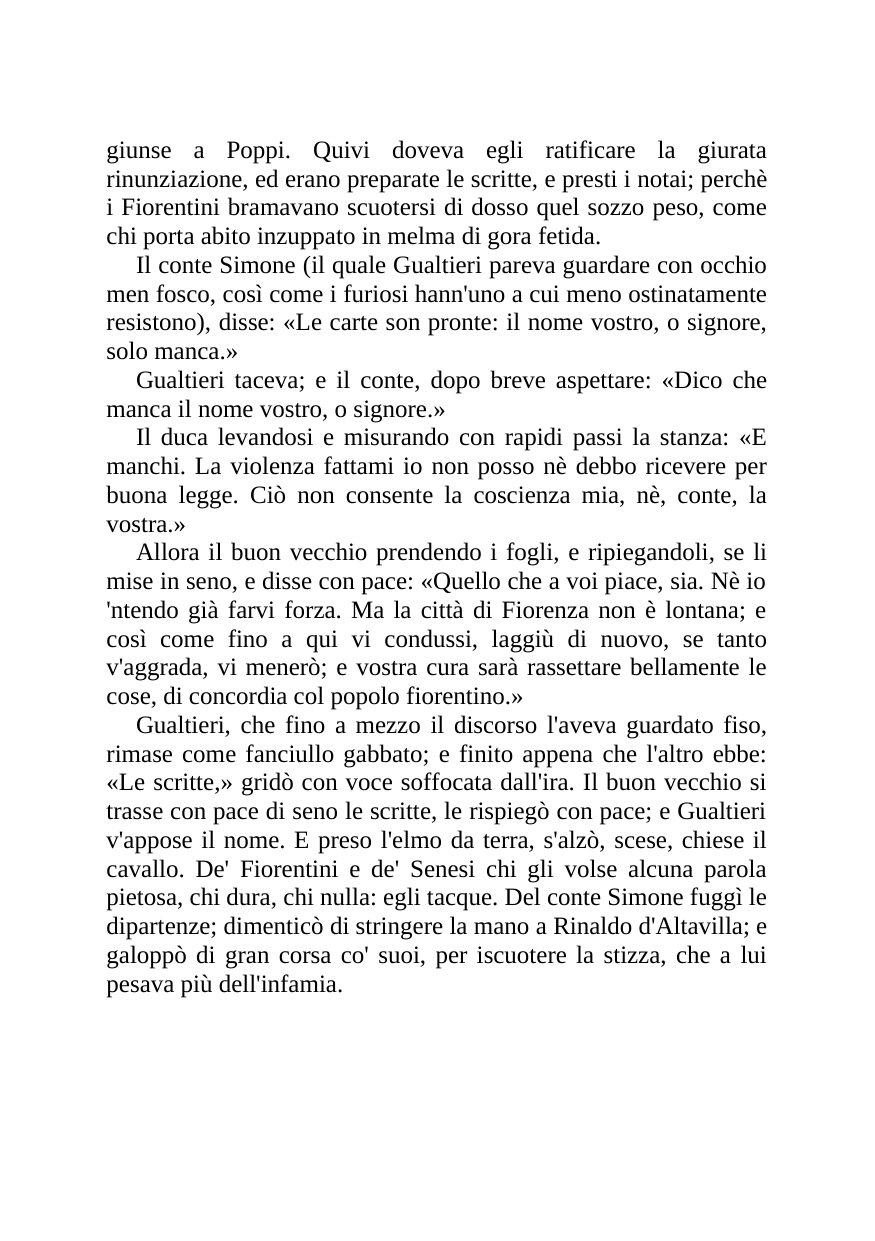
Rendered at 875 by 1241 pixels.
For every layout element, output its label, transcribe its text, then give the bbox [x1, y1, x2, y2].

text Gualtieri taceva; e il conte, dopo breve aspettare: «Dico che manca il nome vostro, o signore.» [106, 365, 768, 422]
text Gualtieri, che fino a mezzo il discorso l'aveva guardato fiso, rimase come fanciullo gabbato; e finito appena che l'altro ebbe: «Le scritte,» gridò con voce soffocata dall'ira. Il buon vecchio si trasse con pace di seno le scritte, le rispiegò con pace; e Gualtieri v'appose il nome. E preso l'elmo da terra, s'alzò, scese, chiese il cavallo. De' Fiorentini e de' Senesi chi gli volse alcuna parola pietosa, chi dura, chi nulla: egli tacque. Del conte Simone fuggì le dipartenze; dimenticò di stringere la mano a Rinaldo d'Altavilla; e galoppò di gran corsa co' suoi, per iscuotere la stizza, che a lui pesava più dell'infamia. [106, 710, 768, 997]
text Allora il buon vecchio prendendo i fogli, e ripiegandoli, se li mise in seno, e disse con pace: «Quello che a voi piace, sia. Nè io 'ntendo già farvi forza. Ma la città di Fiorenza non è lontana; e così come fino a qui vi condussi, laggiù di nuovo, se tanto v'aggrada, vi menerò; e vostra cura sarà rassettare bellamente le cose, di concordia col popolo fiorentino.» [106, 537, 768, 710]
text Il duca levandosi e misurando con rapidi passi la stanza: «E manchi. La violenza fattami io non posso nè debbo ricevere per buona legge. Ciò non consente la coscienza mia, nè, conte, la vostra.» [106, 422, 768, 537]
text Il conte Simone (il quale Gualtieri pareva guardare con occhio men fosco, così come i furiosi hann'uno a cui meno ostinatamente resistono), disse: «Le carte son pronte: il nome vostro, o signore, solo manca.» [106, 250, 768, 365]
text giunse a Poppi. Quivi doveva egli ratificare la giurata rinunziazione, ed erano preparate le scritte, e presti i notai; perchè i Fiorentini bramavano scuotersi di dosso quel sozzo peso, come chi porta abito inzuppato in melma di gora fetida. [106, 135, 768, 250]
